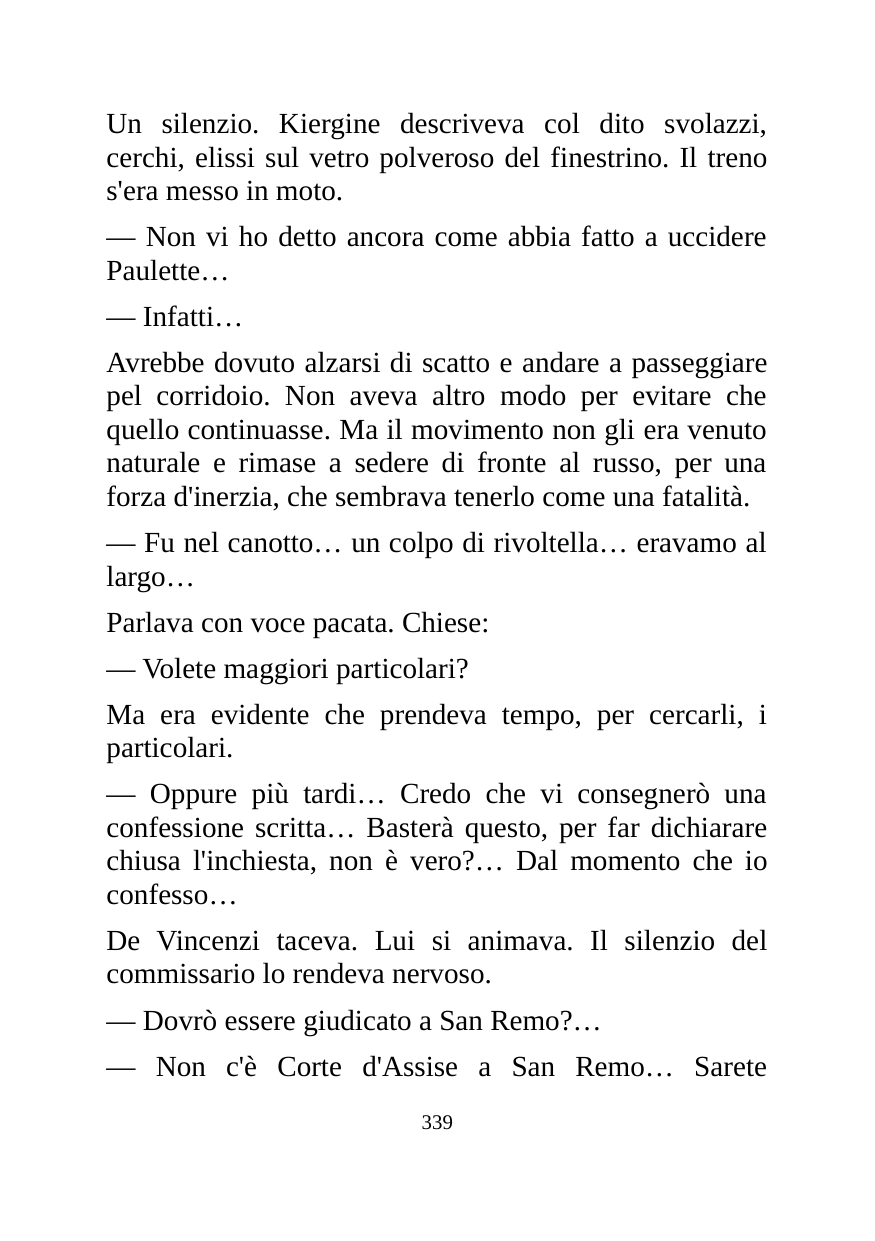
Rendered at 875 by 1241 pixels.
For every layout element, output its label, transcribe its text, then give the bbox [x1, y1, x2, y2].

text — Non c'è Corte d'Assise a San Remo… Sarete [106, 1049, 768, 1082]
text Avrebbe dovuto alzarsi di scatto e andare a passeggiare pel corridoio. Non aveva altro modo per evitare che quello continuasse. Ma il movimento non gli era venuto naturale e rimase a sedere di fronte al russo, per una forza d'inerzia, che sembrava tenerlo come una fatalità. [106, 345, 768, 513]
text — Dovrò essere giudicato a San Remo?… [106, 1003, 768, 1036]
text — Fu nel canotto… un colpo di rivoltella… eravamo al largo… [106, 525, 768, 592]
text De Vincenzi taceva. Lui si animava. Il silenzio del commissario lo rendeva nervoso. [106, 923, 768, 990]
text — Volete maggiori particolari? [106, 651, 768, 684]
text — Non vi ho detto ancora come abbia fatto a uccidere Paulette… [106, 219, 768, 286]
text Ma era evidente che prendeva tempo, per cercarli, i particolari. [106, 697, 768, 764]
text Parlava con voce pacata. Chiese: [106, 605, 768, 638]
text — Oppure più tardi… Credo che vi consegnerò una confessione scritta… Basterà questo, per far dichiarare chiusa l'inchiesta, non è vero?… Dal momento che io confesso… [106, 776, 768, 911]
text Un silenzio. Kiergine descriveva col dito svolazzi, cerchi, elissi sul vetro polveroso del finestrino. Il treno s'era messo in moto. [106, 106, 768, 207]
text — Infatti… [106, 299, 768, 332]
